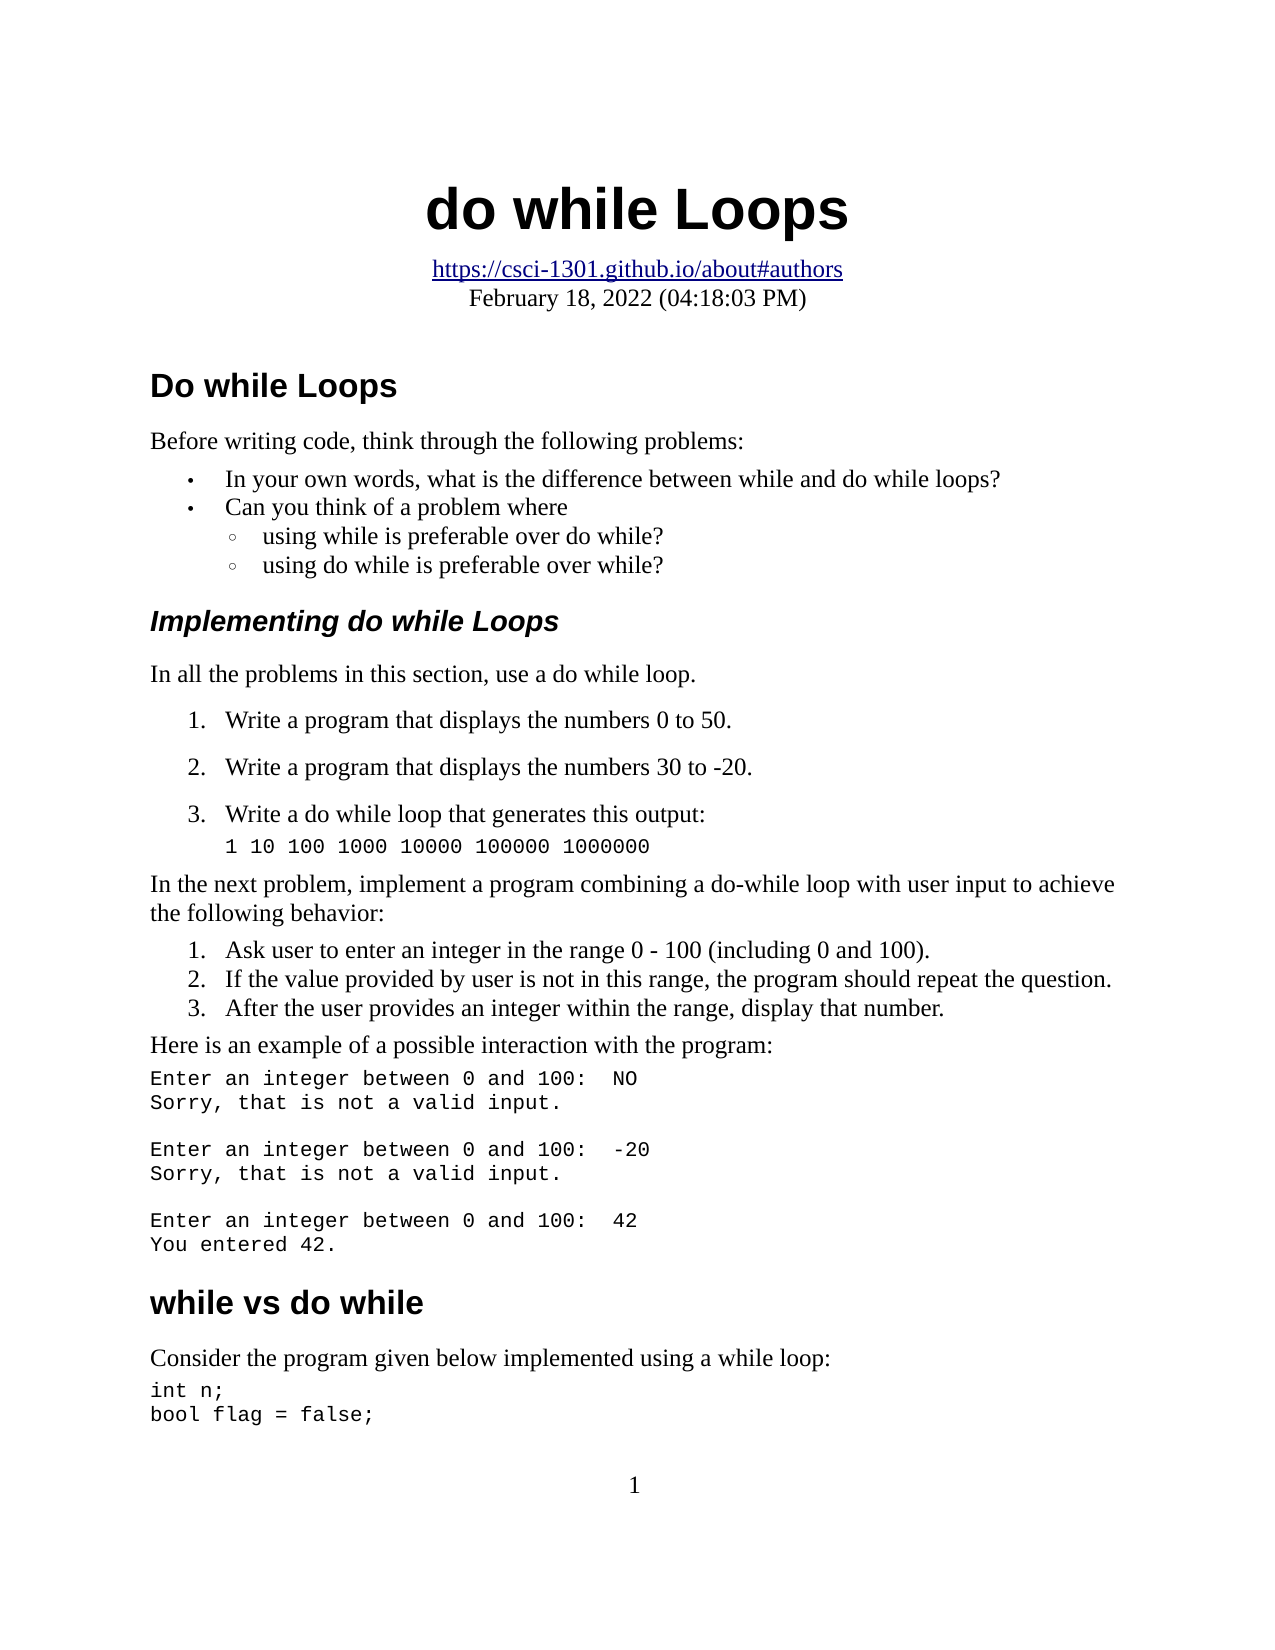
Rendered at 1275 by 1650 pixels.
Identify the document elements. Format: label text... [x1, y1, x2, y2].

text Enter an integer between 0 and 100: 42 [150, 1210, 1125, 1234]
text https://csci-1301.github.io/about#authors [150, 254, 1125, 283]
list Ask user to enter an integer in the range 0 - 100 (including 0 and 100). [187, 935, 1125, 964]
list Write a do while loop that generates this output: [187, 799, 1125, 827]
list Write a program that displays the numbers 0 to 50. [187, 705, 1125, 734]
text Before writing code, think through the following problems: [150, 426, 1125, 455]
text Sorry, that is not a valid input. [150, 1163, 1125, 1187]
text int n; [150, 1380, 1125, 1404]
text Consider the program given below implemented using a while loop: [150, 1343, 1125, 1371]
list In your own words, what is the difference between while and do while loops? [187, 464, 1125, 492]
subtitle while vs do while [150, 1282, 1125, 1321]
list After the user provides an integer within the range, display that number. [187, 993, 1125, 1022]
list If the value provided by user is not in this range, the program should repeat the question. [187, 964, 1125, 993]
text Sorry, that is not a valid input. [150, 1092, 1125, 1116]
list using do while is preferable over while? [225, 550, 1125, 579]
text In the next problem, implement a program combining a do-while loop with user input to achieve the following behavior: [150, 869, 1125, 926]
subtitle Do while Loops [150, 366, 1125, 404]
text Enter an integer between 0 and 100: -20 [150, 1139, 1125, 1163]
text Here is an example of a possible interaction with the program: [150, 1031, 1125, 1059]
list Can you think of a problem where [187, 492, 1125, 521]
text bool flag = false; [150, 1404, 1125, 1428]
list using while is preferable over do while? [225, 521, 1125, 550]
list Write a program that displays the numbers 30 to -20. [187, 752, 1125, 781]
title do while Loops [150, 175, 1125, 242]
text Enter an integer between 0 and 100: NO [150, 1068, 1125, 1092]
subtitle Implementing do while Loops [150, 604, 1125, 637]
text In all the problems in this section, use a do while loop. [150, 659, 1125, 687]
text You entered 42. [150, 1234, 1125, 1257]
text February 18, 2022 (04:18:03 PM) [150, 283, 1125, 312]
list 1 10 100 1000 10000 100000 1000000 [187, 836, 1125, 860]
